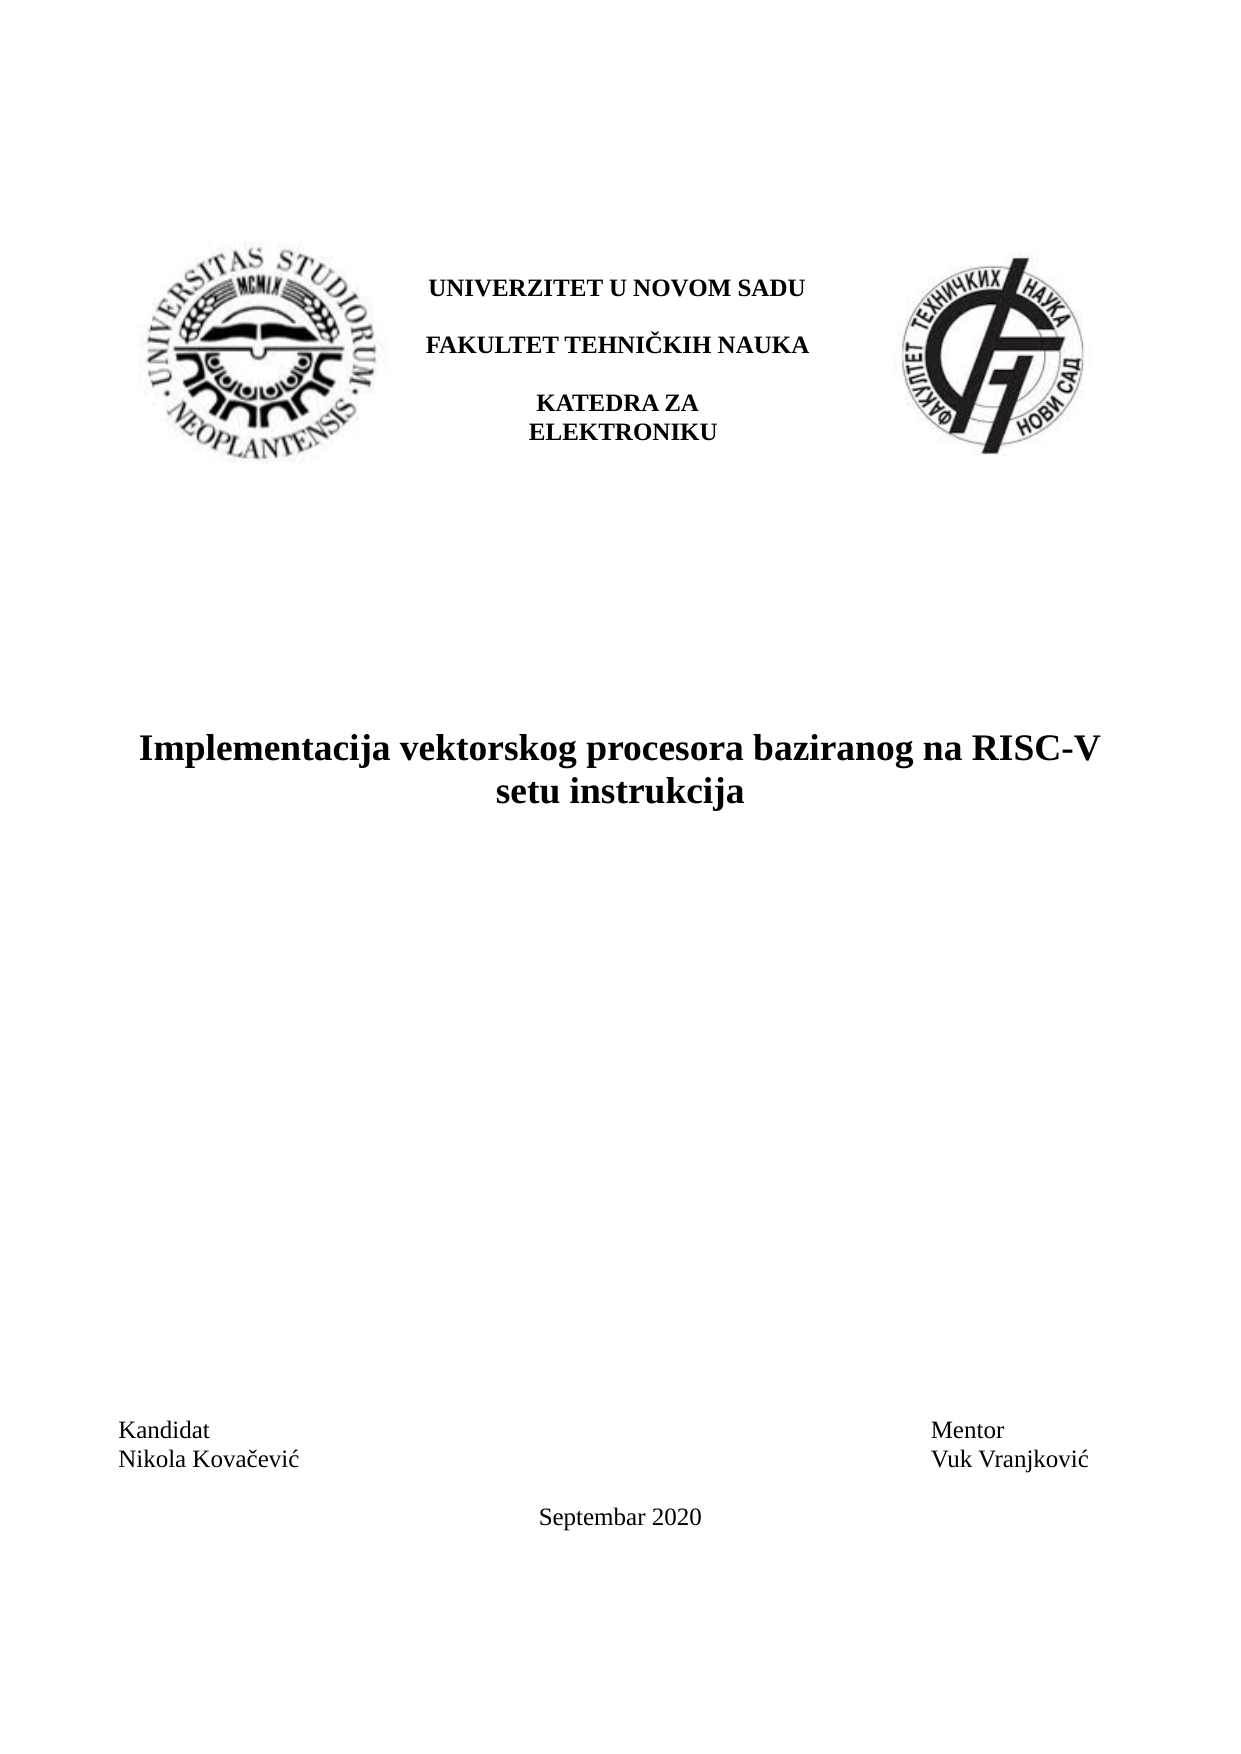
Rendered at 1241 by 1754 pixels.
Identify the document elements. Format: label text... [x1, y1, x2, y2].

picture [137, 215, 400, 490]
text Nikola Kovačević Vuk Vranjković [118, 1444, 1122, 1473]
table_header [821, 210, 1121, 524]
text Kandidat Mentor [118, 1415, 1122, 1444]
text Septembar 2020 [118, 1502, 1122, 1530]
picture [883, 243, 1093, 465]
table_header [118, 210, 419, 524]
table_header UNIVERZITET U NOVOM SADU FAKULTET TEHNIČKIH NAUKA KATEDRA ZA ELEKTRONIKU [419, 210, 821, 524]
text Implementacija vektorskog procesora baziranog na RISC-V setu instrukcija [118, 725, 1122, 812]
